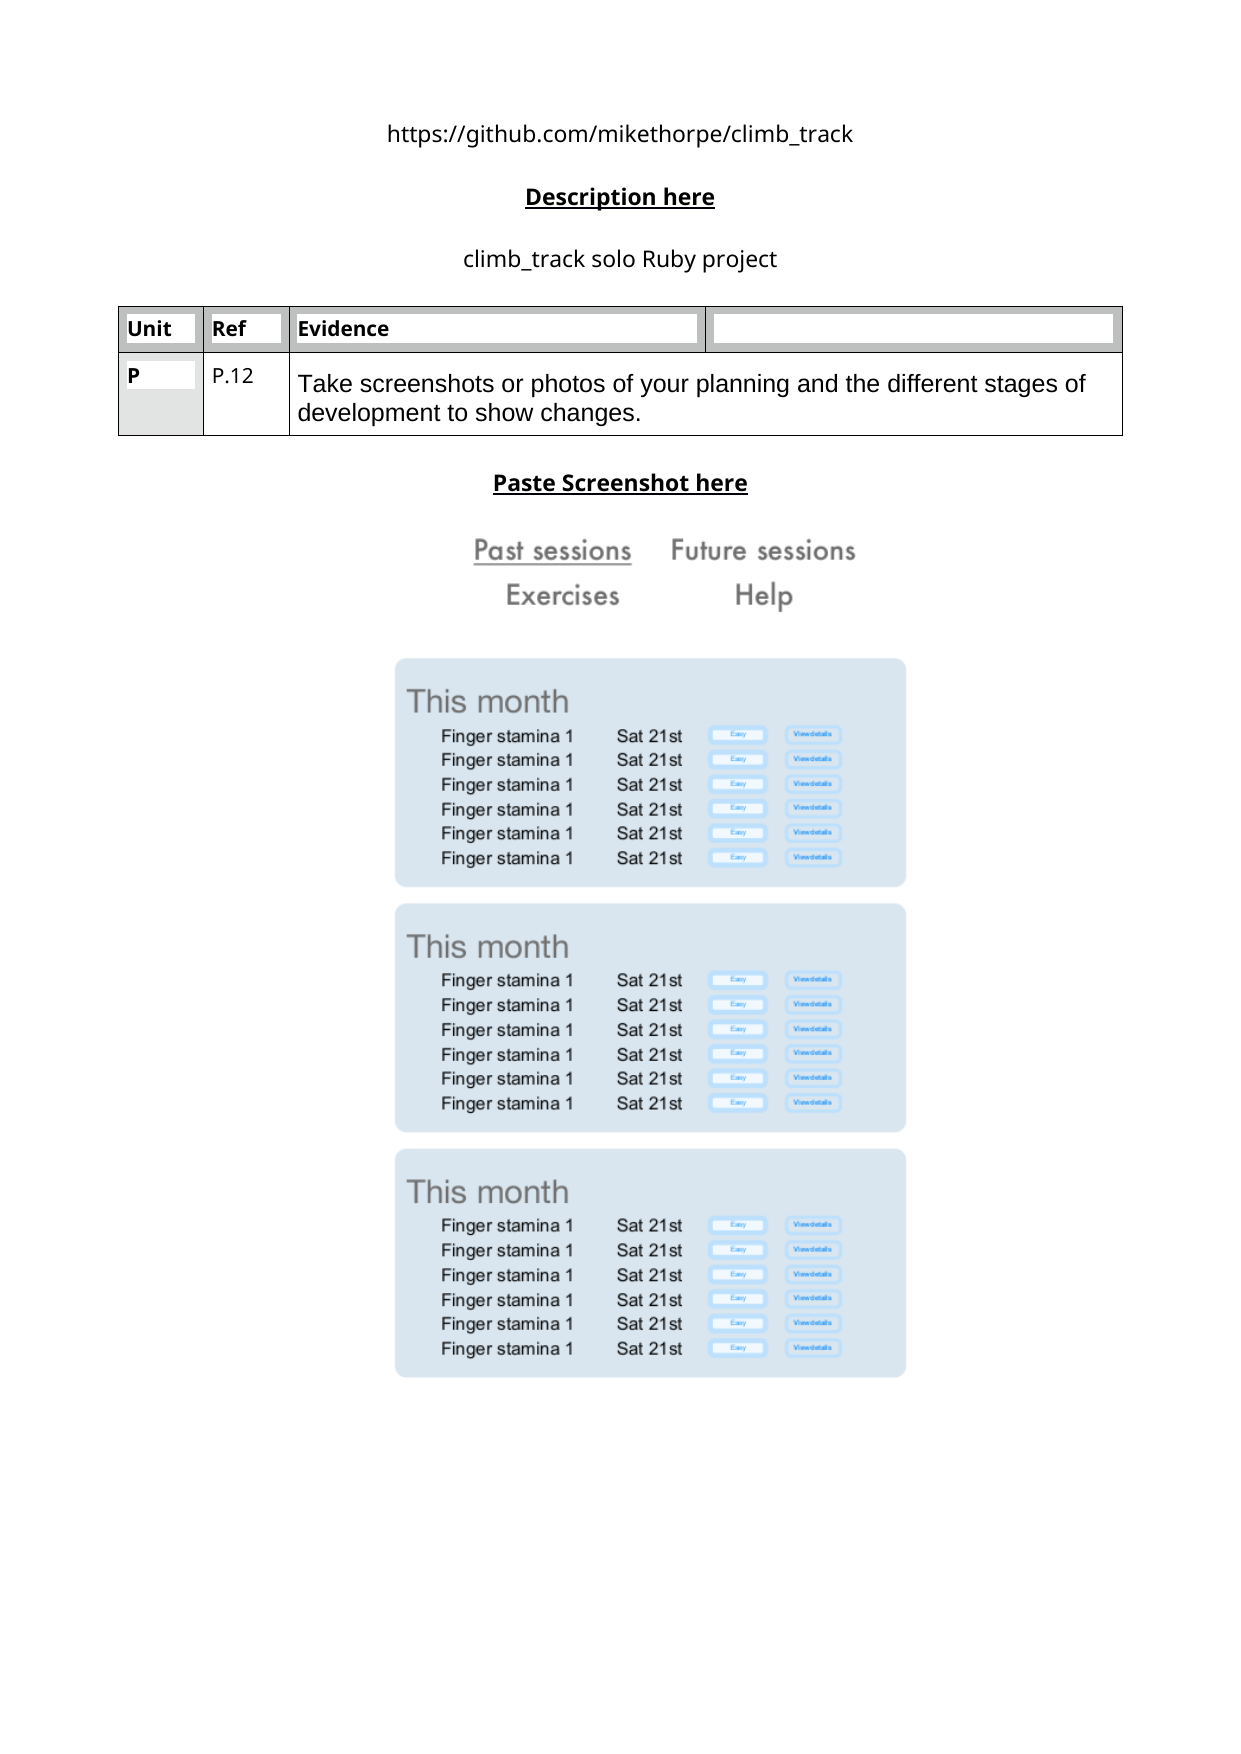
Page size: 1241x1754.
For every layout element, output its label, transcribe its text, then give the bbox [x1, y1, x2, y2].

picture [370, 529, 936, 1401]
text Description here [118, 181, 1122, 212]
text https://github.com/mikethorpe/climb_track [118, 118, 1122, 149]
table_cell P.12 [204, 353, 289, 435]
table_header Evidence [290, 307, 705, 352]
table_cell P [119, 353, 203, 435]
table_header [706, 307, 1122, 352]
table_cell Take screenshots or photos of your planning and the different stages of development to show changes. [290, 353, 1122, 435]
text climb_track solo Ruby project [118, 243, 1122, 274]
text Paste Screenshot here [118, 467, 1122, 498]
table_header Ref [204, 307, 289, 352]
table_header Unit [119, 307, 203, 352]
